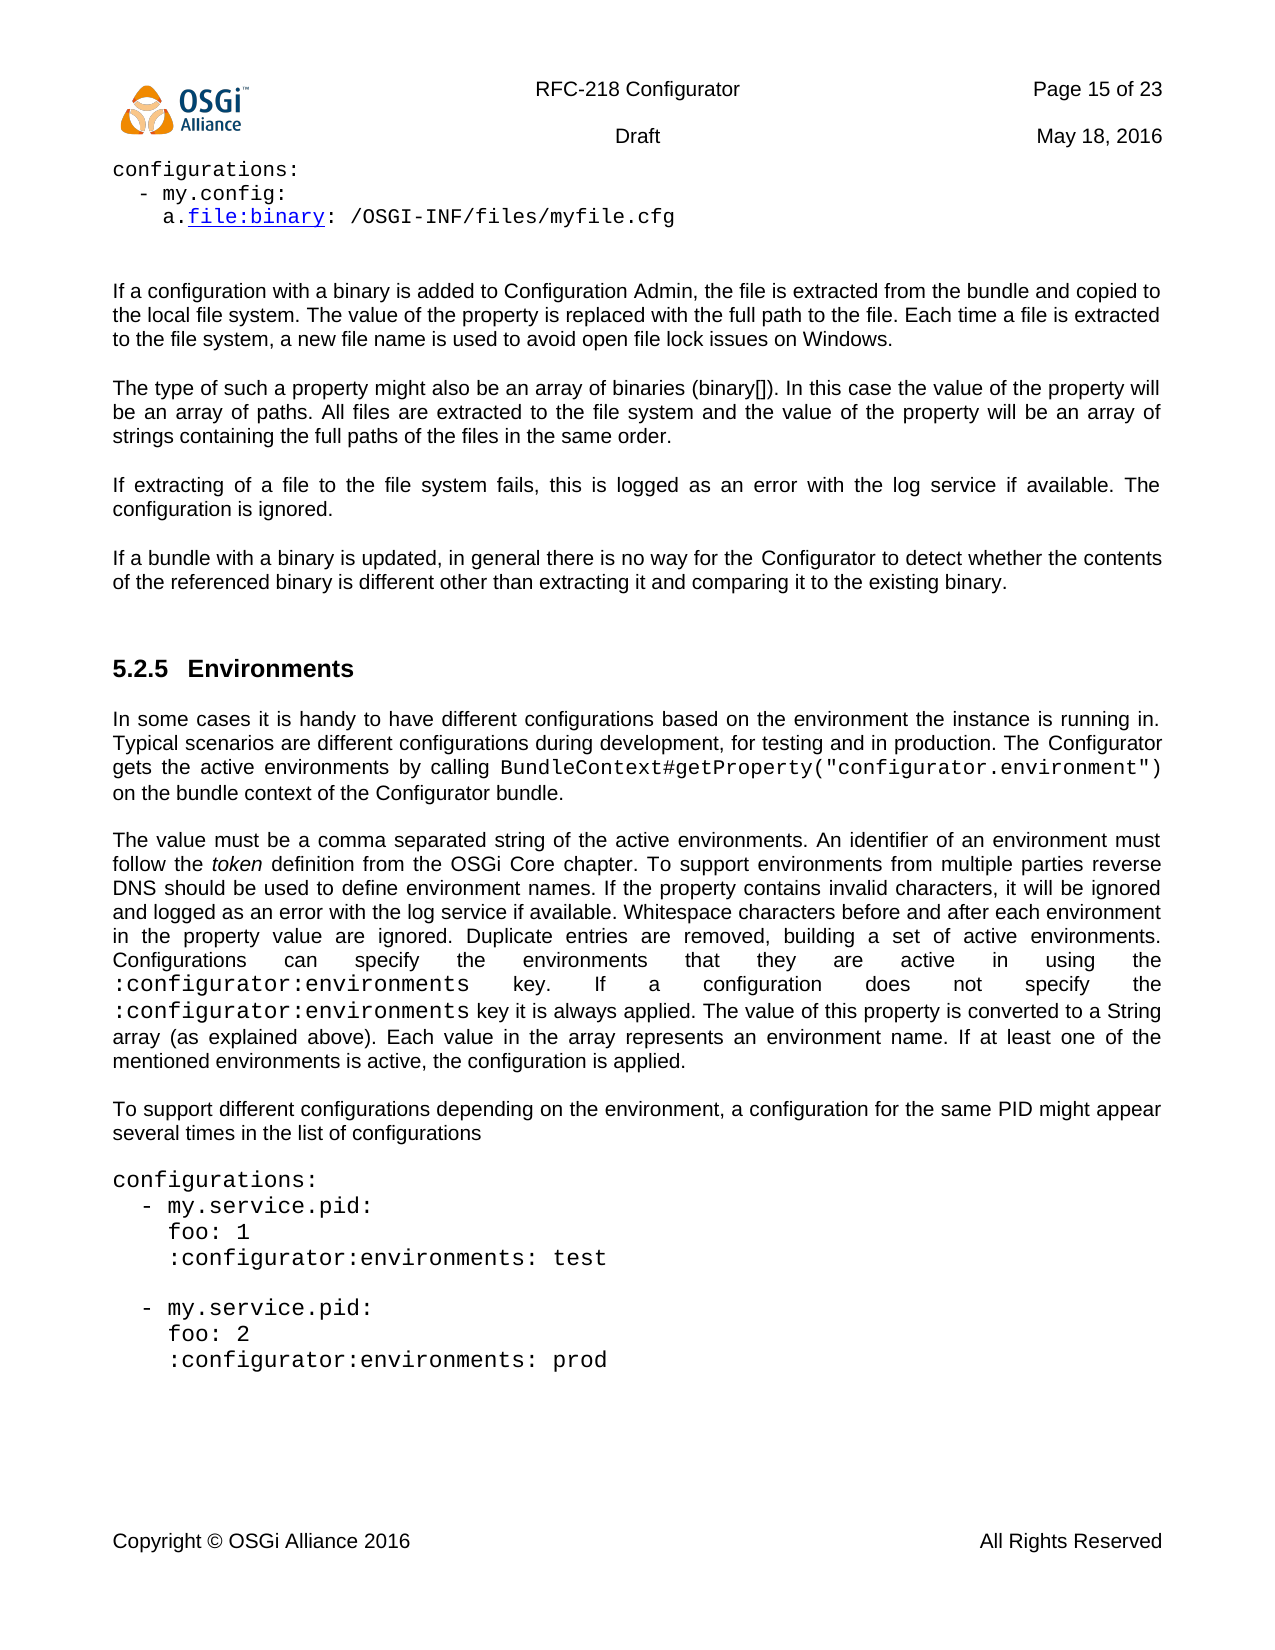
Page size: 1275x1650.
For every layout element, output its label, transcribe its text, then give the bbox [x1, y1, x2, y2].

picture [113, 78, 257, 142]
text In some cases it is handy to have different configurations based on the environment the instance is running in. Typical scenarios are different configurations during development, for testing and in production. The Configurator gets the active environments by calling BundleContext#getProperty("configurator.environment") on the bundle context of the Configurator bundle. [112, 707, 1162, 804]
text If a configuration with a binary is added to Configuration Admin, the file is extracted from the bundle and copied to the local file system. The value of the property is replaced with the full path to the file. Each time a file is extracted to the file system, a new file name is used to avoid open file lock issues on Windows. [112, 279, 1162, 351]
text If extracting of a file to the file system fails, this is logged as an error with the log service if available. The configuration is ignored. [112, 473, 1162, 521]
text configurations: - my.config: a.file:binary: /OSGI-INF/files/myfile.cfg [112, 159, 1162, 254]
text To support different configurations depending on the environment, a configuration for the same PID might appear several times in the list of configurations [112, 1097, 1162, 1145]
text The value must be a comma separated string of the active environments. An identifier of an environment must follow the token definition from the OSGi Core chapter. To support environments from multiple parties reverse DNS should be used to define environment names. If the property contains invalid characters, it will be ignored and logged as an error with the log service if available. Whitespace characters before and after each environment in the property value are ignored. Duplicate entries are removed, building a set of active environments. Configurations can specify the environments that they are active in using the :configurator:environments key. If a configuration does not specify the :configurator:environments key it is always applied. The value of this property is converted to a String array (as explained above). Each value in the array represents an environment name. If at least one of the mentioned environments is active, the configuration is applied. [112, 828, 1162, 1073]
text configurations: - my.service.pid: foo: 1 :configurator:environments: test [112, 1169, 1162, 1272]
text The type of such a property might also be an array of binaries (binary[]). In this case the value of the property will be an array of paths. All files are extracted to the file system and the value of the property will be an array of strings containing the full paths of the files in the same order. [112, 376, 1162, 448]
text If a bundle with a binary is updated, in general there is no way for the Configurator to detect whether the contents of the referenced binary is different other than extracting it and comparing it to the existing binary. [112, 546, 1162, 593]
subtitle Environments [112, 654, 1162, 683]
text - my.service.pid: foo: 2 :configurator:environments: prod [112, 1296, 1162, 1398]
